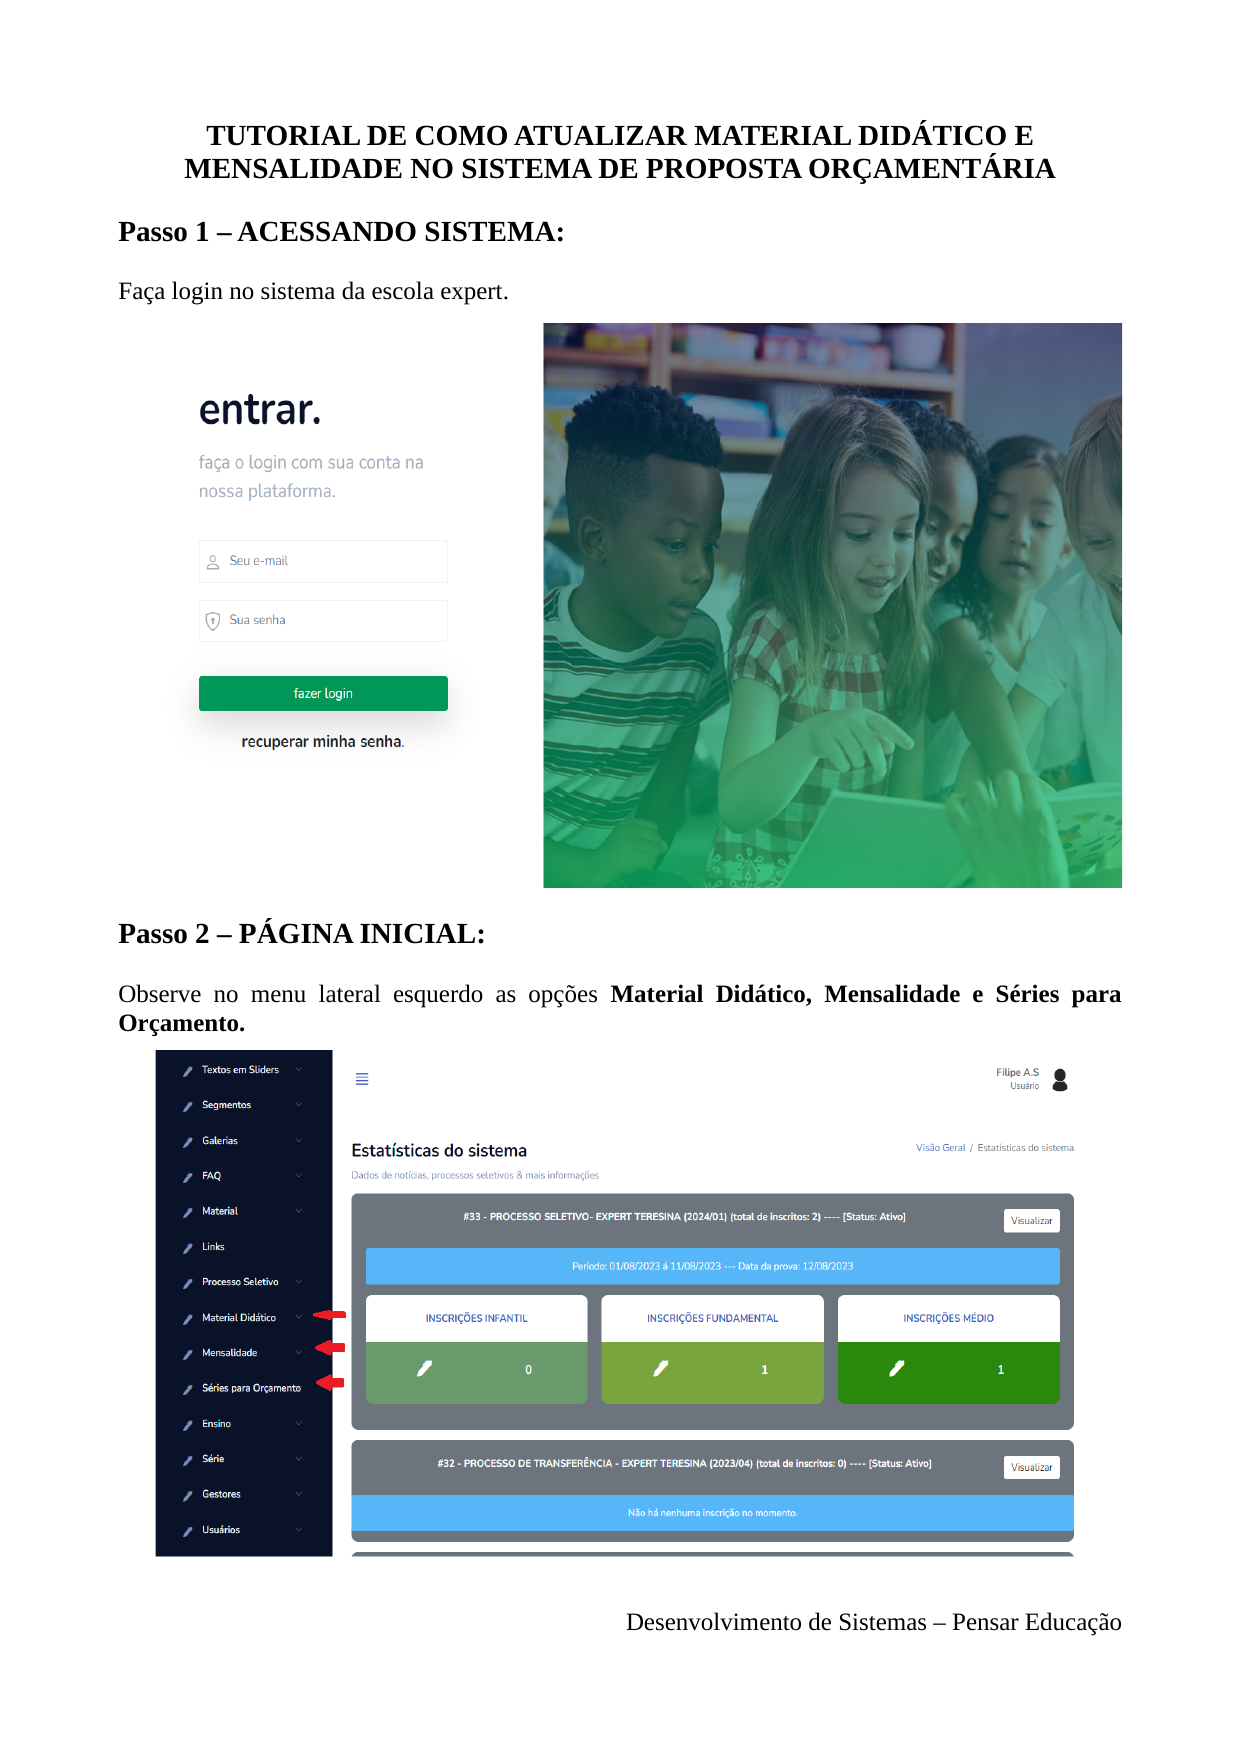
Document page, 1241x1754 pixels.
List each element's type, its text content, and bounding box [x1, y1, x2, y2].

text Passo 1 – ACESSANDO SISTEMA: [118, 214, 1122, 247]
text Faça login no sistema da escola expert. [118, 276, 1122, 305]
text Observe no menu lateral esquerdo as opções Material Didático, Mensalidade e Séries para Orçamento. [118, 979, 1122, 1036]
text Passo 2 – PÁGINA INICIAL: [118, 917, 1122, 950]
picture [118, 323, 1123, 888]
picture [155, 1050, 1082, 1557]
text TUTORIAL DE COMO ATUALIZAR MATERIAL DIDÁTICO E MENSALIDADE NO SISTEMA DE PROPOSTA ORÇAMENTÁRIA [118, 118, 1122, 185]
